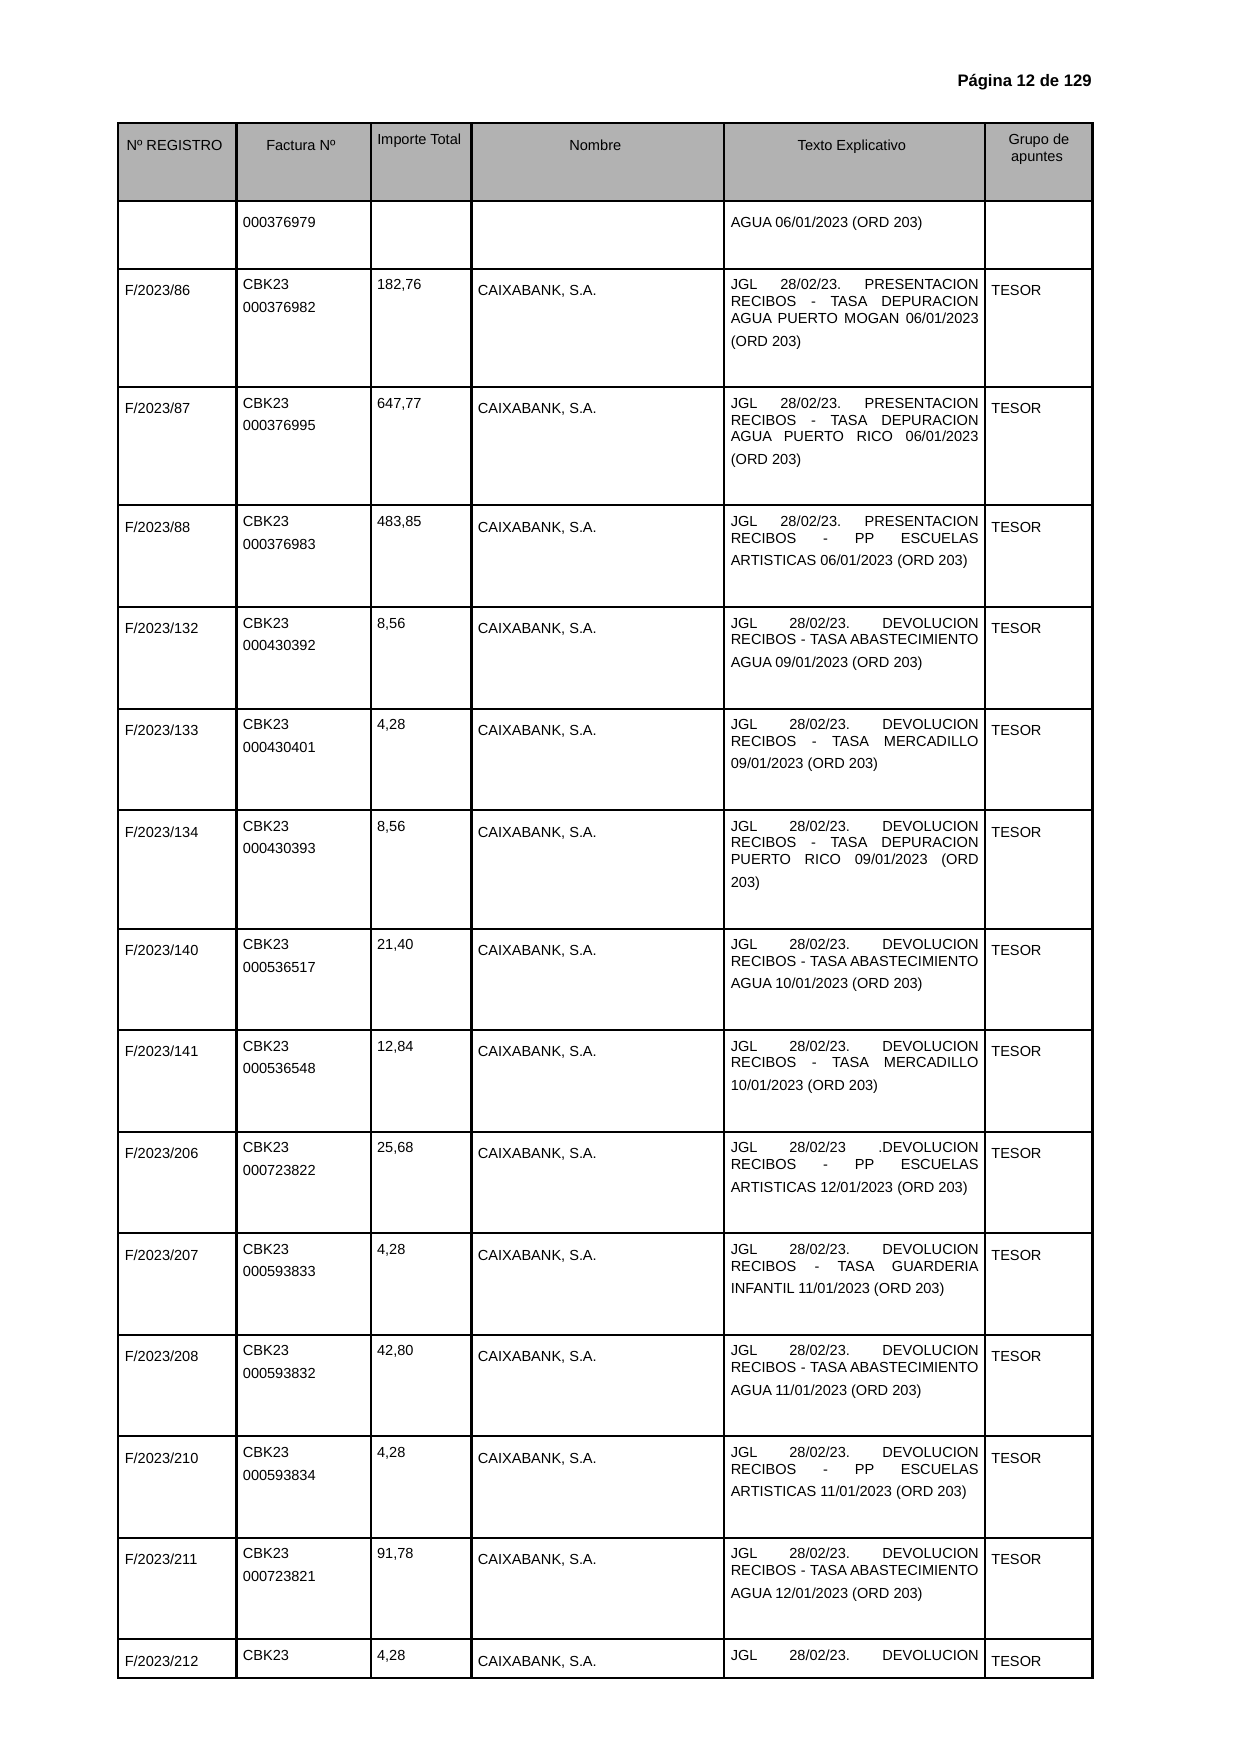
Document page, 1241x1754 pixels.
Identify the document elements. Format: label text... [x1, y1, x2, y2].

table_cell CAIXABANK, S.A. [473, 1539, 723, 1638]
table_cell 647,77 [372, 388, 470, 504]
table_cell 8,56 [372, 608, 470, 707]
table_header Nombre [473, 124, 723, 200]
table_cell F/2023/87 [119, 388, 235, 504]
table_cell [119, 202, 235, 268]
table_cell 21,40 [372, 930, 470, 1029]
table_cell 000376979 [238, 202, 370, 268]
table_cell F/2023/88 [119, 506, 235, 606]
table_cell CAIXABANK, S.A. [473, 1031, 723, 1131]
table_cell TESOR [986, 388, 1091, 504]
table_cell CBK23 000430401 [238, 710, 370, 809]
table_cell CAIXABANK, S.A. [473, 1640, 723, 1677]
table_cell TESOR [986, 930, 1091, 1029]
table_cell TESOR [986, 1539, 1091, 1638]
table_cell F/2023/211 [119, 1539, 235, 1638]
table_cell CAIXABANK, S.A. [473, 811, 723, 927]
table_cell [372, 202, 470, 268]
table_cell CBK23 000723822 [238, 1133, 370, 1232]
table_cell JGL 28/02/23. DEVOLUCION RECIBOS - TASA MERCADILLO 10/01/2023 (ORD 203) [725, 1031, 984, 1131]
table_cell 182,76 [372, 270, 470, 386]
table_cell CBK23 000723821 [238, 1539, 370, 1638]
table_cell JGL 28/02/23. DEVOLUCION [725, 1640, 984, 1677]
table_cell JGL 28/02/23. DEVOLUCION RECIBOS - PP ESCUELAS ARTISTICAS 11/01/2023 (ORD 203) [725, 1437, 984, 1537]
table_header Grupo de apuntes [986, 124, 1091, 200]
table_cell 42,80 [372, 1336, 470, 1435]
table_cell JGL 28/02/23. DEVOLUCION RECIBOS - TASA ABASTECIMIENTO AGUA 11/01/2023 (ORD 203) [725, 1336, 984, 1435]
table_cell JGL 28/02/23 .DEVOLUCION RECIBOS - PP ESCUELAS ARTISTICAS 12/01/2023 (ORD 203) [725, 1133, 984, 1232]
table_cell AGUA 06/01/2023 (ORD 203) [725, 202, 984, 268]
table_cell F/2023/207 [119, 1234, 235, 1334]
table_cell F/2023/132 [119, 608, 235, 707]
table_cell F/2023/133 [119, 710, 235, 809]
table_cell CAIXABANK, S.A. [473, 270, 723, 386]
table_cell F/2023/208 [119, 1336, 235, 1435]
table_cell TESOR [986, 1133, 1091, 1232]
table_cell TESOR [986, 1640, 1091, 1677]
table_cell 4,28 [372, 710, 470, 809]
table_cell CBK23 000376983 [238, 506, 370, 606]
table_cell CBK23 000430392 [238, 608, 370, 707]
table_header Nº REGISTRO [119, 124, 235, 200]
table_cell CBK23 000376995 [238, 388, 370, 504]
table_cell JGL 28/02/23. DEVOLUCION RECIBOS - TASA ABASTECIMIENTO AGUA 10/01/2023 (ORD 203) [725, 930, 984, 1029]
table_cell F/2023/140 [119, 930, 235, 1029]
table_cell CBK23 000593833 [238, 1234, 370, 1334]
table_cell JGL 28/02/23. DEVOLUCION RECIBOS - TASA GUARDERIA INFANTIL 11/01/2023 (ORD 203) [725, 1234, 984, 1334]
table_cell JGL 28/02/23. PRESENTACION RECIBOS - PP ESCUELAS ARTISTICAS 06/01/2023 (ORD 203) [725, 506, 984, 606]
table_cell 8,56 [372, 811, 470, 927]
table_cell CAIXABANK, S.A. [473, 1437, 723, 1537]
table_cell CBK23 000593832 [238, 1336, 370, 1435]
table_cell F/2023/134 [119, 811, 235, 927]
table_cell F/2023/86 [119, 270, 235, 386]
table_cell 25,68 [372, 1133, 470, 1232]
table_header Factura Nº [238, 124, 370, 200]
table_cell TESOR [986, 811, 1091, 927]
table_cell 91,78 [372, 1539, 470, 1638]
table_cell TESOR [986, 710, 1091, 809]
table_cell JGL 28/02/23. PRESENTACION RECIBOS - TASA DEPURACION AGUA PUERTO RICO 06/01/2023 (ORD 203) [725, 388, 984, 504]
table_cell 4,28 [372, 1234, 470, 1334]
table_cell CAIXABANK, S.A. [473, 1234, 723, 1334]
table_cell F/2023/206 [119, 1133, 235, 1232]
table_cell TESOR [986, 1031, 1091, 1131]
table_cell 12,84 [372, 1031, 470, 1131]
table_cell CBK23 000536548 [238, 1031, 370, 1131]
table_header Importe Total [372, 124, 470, 200]
table_cell F/2023/212 [119, 1640, 235, 1677]
table_cell JGL 28/02/23. DEVOLUCION RECIBOS - TASA ABASTECIMIENTO AGUA 09/01/2023 (ORD 203) [725, 608, 984, 707]
table_cell CAIXABANK, S.A. [473, 608, 723, 707]
table_cell CBK23 000536517 [238, 930, 370, 1029]
table_cell TESOR [986, 270, 1091, 386]
table_header Texto Explicativo [725, 124, 984, 200]
table_cell TESOR [986, 1437, 1091, 1537]
table_cell 4,28 [372, 1437, 470, 1537]
table_cell [986, 202, 1091, 268]
table_cell JGL 28/02/23. DEVOLUCION RECIBOS - TASA MERCADILLO 09/01/2023 (ORD 203) [725, 710, 984, 809]
table_cell F/2023/141 [119, 1031, 235, 1131]
table_cell CBK23 000430393 [238, 811, 370, 927]
table_cell CBK23 000376982 [238, 270, 370, 386]
table_cell CAIXABANK, S.A. [473, 506, 723, 606]
table_cell CAIXABANK, S.A. [473, 1336, 723, 1435]
table_cell JGL 28/02/23. PRESENTACION RECIBOS - TASA DEPURACION AGUA PUERTO MOGAN 06/01/2023 (ORD 203) [725, 270, 984, 386]
table_cell 4,28 [372, 1640, 470, 1677]
table_cell TESOR [986, 608, 1091, 707]
table_cell TESOR [986, 1234, 1091, 1334]
table_cell [473, 202, 723, 268]
table_cell CAIXABANK, S.A. [473, 1133, 723, 1232]
table_cell CBK23 000593834 [238, 1437, 370, 1537]
table_cell JGL 28/02/23. DEVOLUCION RECIBOS - TASA ABASTECIMIENTO AGUA 12/01/2023 (ORD 203) [725, 1539, 984, 1638]
table_cell CAIXABANK, S.A. [473, 710, 723, 809]
table_cell JGL 28/02/23. DEVOLUCION RECIBOS - TASA DEPURACION PUERTO RICO 09/01/2023 (ORD 203) [725, 811, 984, 927]
table_cell TESOR [986, 1336, 1091, 1435]
table_cell CBK23 [238, 1640, 370, 1677]
table_cell CAIXABANK, S.A. [473, 930, 723, 1029]
table_cell F/2023/210 [119, 1437, 235, 1537]
table_cell 483,85 [372, 506, 470, 606]
table_cell CAIXABANK, S.A. [473, 388, 723, 504]
table_cell TESOR [986, 506, 1091, 606]
